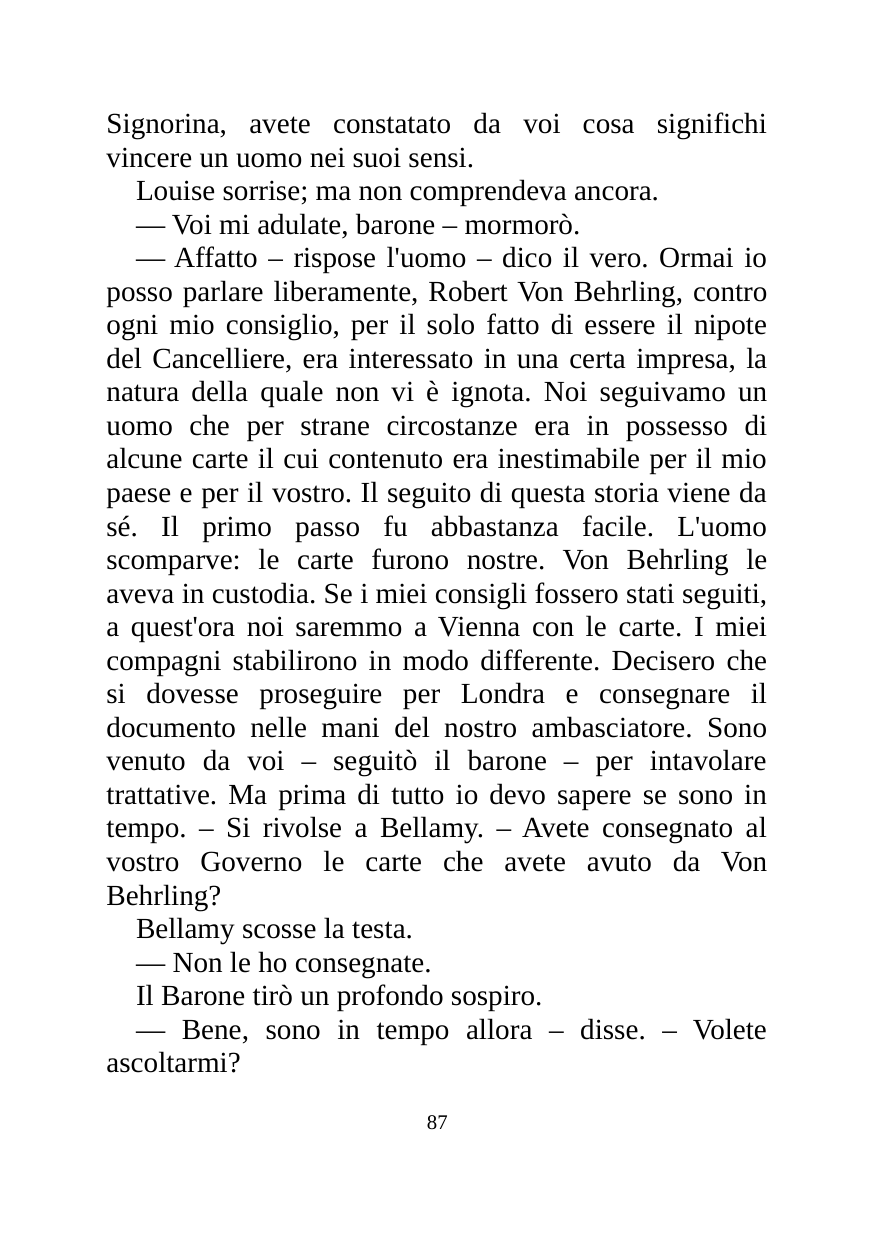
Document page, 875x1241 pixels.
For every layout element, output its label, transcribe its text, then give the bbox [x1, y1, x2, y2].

text Signorina, avete constatato da voi cosa significhi vincere un uomo nei suoi sensi. [106, 106, 768, 173]
text — Non le ho consegnate. [106, 945, 768, 978]
text Bellamy scosse la testa. [106, 911, 768, 945]
text Il Barone tirò un profondo sospiro. [106, 978, 768, 1012]
text — Voi mi adulate, barone – mormorò. [106, 207, 768, 240]
text — Bene, sono in tempo allora – disse. – Volete ascoltarmi? [106, 1012, 768, 1079]
text Louise sorrise; ma non comprendeva ancora. [106, 173, 768, 207]
text — Affatto – rispose l'uomo – dico il vero. Ormai io posso parlare liberamente, Robert Von Behrling, contro ogni mio consiglio, per il solo fatto di essere il nipote del Cancelliere, era interessato in una certa impresa, la natura della quale non vi è ignota. Noi seguivamo un uomo che per strane circostanze era in possesso di alcune carte il cui contenuto era inestimabile per il mio paese e per il vostro. Il seguito di questa storia viene da sé. Il primo passo fu abbastanza facile. L'uomo scomparve: le carte furono nostre. Von Behrling le aveva in custodia. Se i miei consigli fossero stati seguiti, a quest'ora noi saremmo a Vienna con le carte. I miei compagni stabilirono in modo differente. Decisero che si dovesse proseguire per Londra e consegnare il documento nelle mani del nostro ambasciatore. Sono venuto da voi – seguitò il barone – per intavolare trattative. Ma prima di tutto io devo sapere se sono in tempo. – Si rivolse a Bellamy. – Avete consegnato al vostro Governo le carte che avete avuto da Von Behrling? [106, 240, 768, 911]
